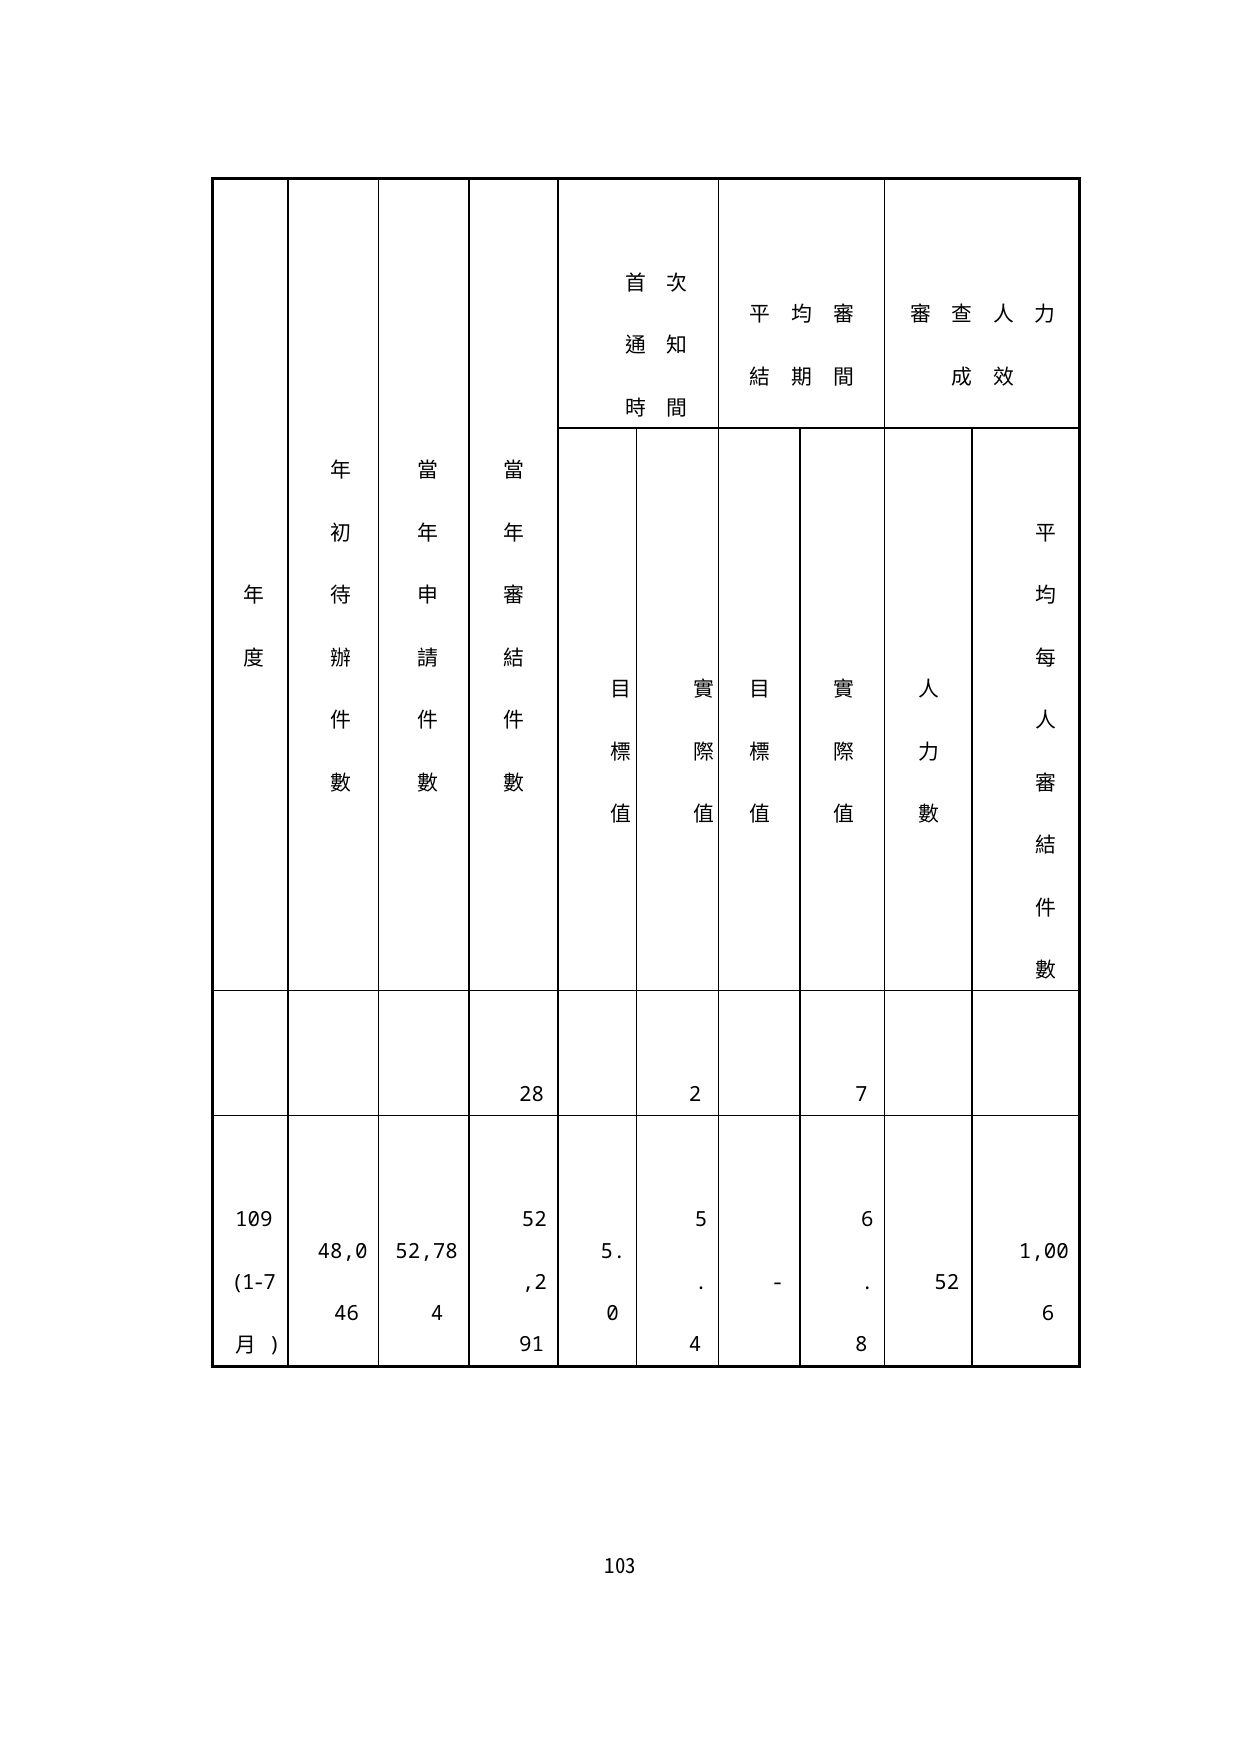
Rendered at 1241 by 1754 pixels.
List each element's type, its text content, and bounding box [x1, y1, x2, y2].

table_cell 2 [637, 991, 718, 1115]
table_header 年度 [214, 180, 287, 990]
table_cell [559, 991, 636, 1115]
table_header 年初待辦件數 [289, 180, 378, 990]
table_cell [379, 991, 468, 1115]
table_cell 5.4 [637, 1116, 718, 1365]
table_cell 目標值 [559, 429, 636, 990]
table_cell [973, 991, 1078, 1115]
table_cell - [719, 991, 799, 1115]
table_cell [289, 991, 378, 1115]
table_cell 5.0 [559, 1116, 636, 1365]
table_cell 28 [470, 991, 557, 1115]
table_cell 52,784 [379, 1116, 468, 1365]
table_cell 實際值 [637, 429, 718, 990]
table_header 平均審結期間 [719, 180, 884, 427]
table_header 審查人力成效 [885, 180, 1078, 427]
table_header 當年申請件數 [379, 180, 468, 990]
table_cell [214, 991, 287, 1115]
table_cell 6.8 [801, 1116, 884, 1365]
table_cell [885, 991, 971, 1115]
table_cell 48,046 [289, 1116, 378, 1365]
table_cell 人力數 [885, 429, 971, 990]
table_cell 1,006 [973, 1116, 1078, 1365]
table_cell 7 [801, 991, 884, 1115]
table_cell 109 (1-7月) [214, 1116, 287, 1365]
table_cell 平均每人 審結件數 [973, 429, 1078, 990]
table_cell 目標值 [719, 429, 799, 990]
table_cell 52,291 [470, 1116, 557, 1365]
table_header 當年審結件數 [470, 180, 557, 990]
table_cell - [719, 1116, 799, 1365]
table_cell 實際值 [801, 429, 884, 990]
table_header 首次通知時間 [559, 180, 718, 427]
table_cell 52 [885, 1116, 971, 1365]
